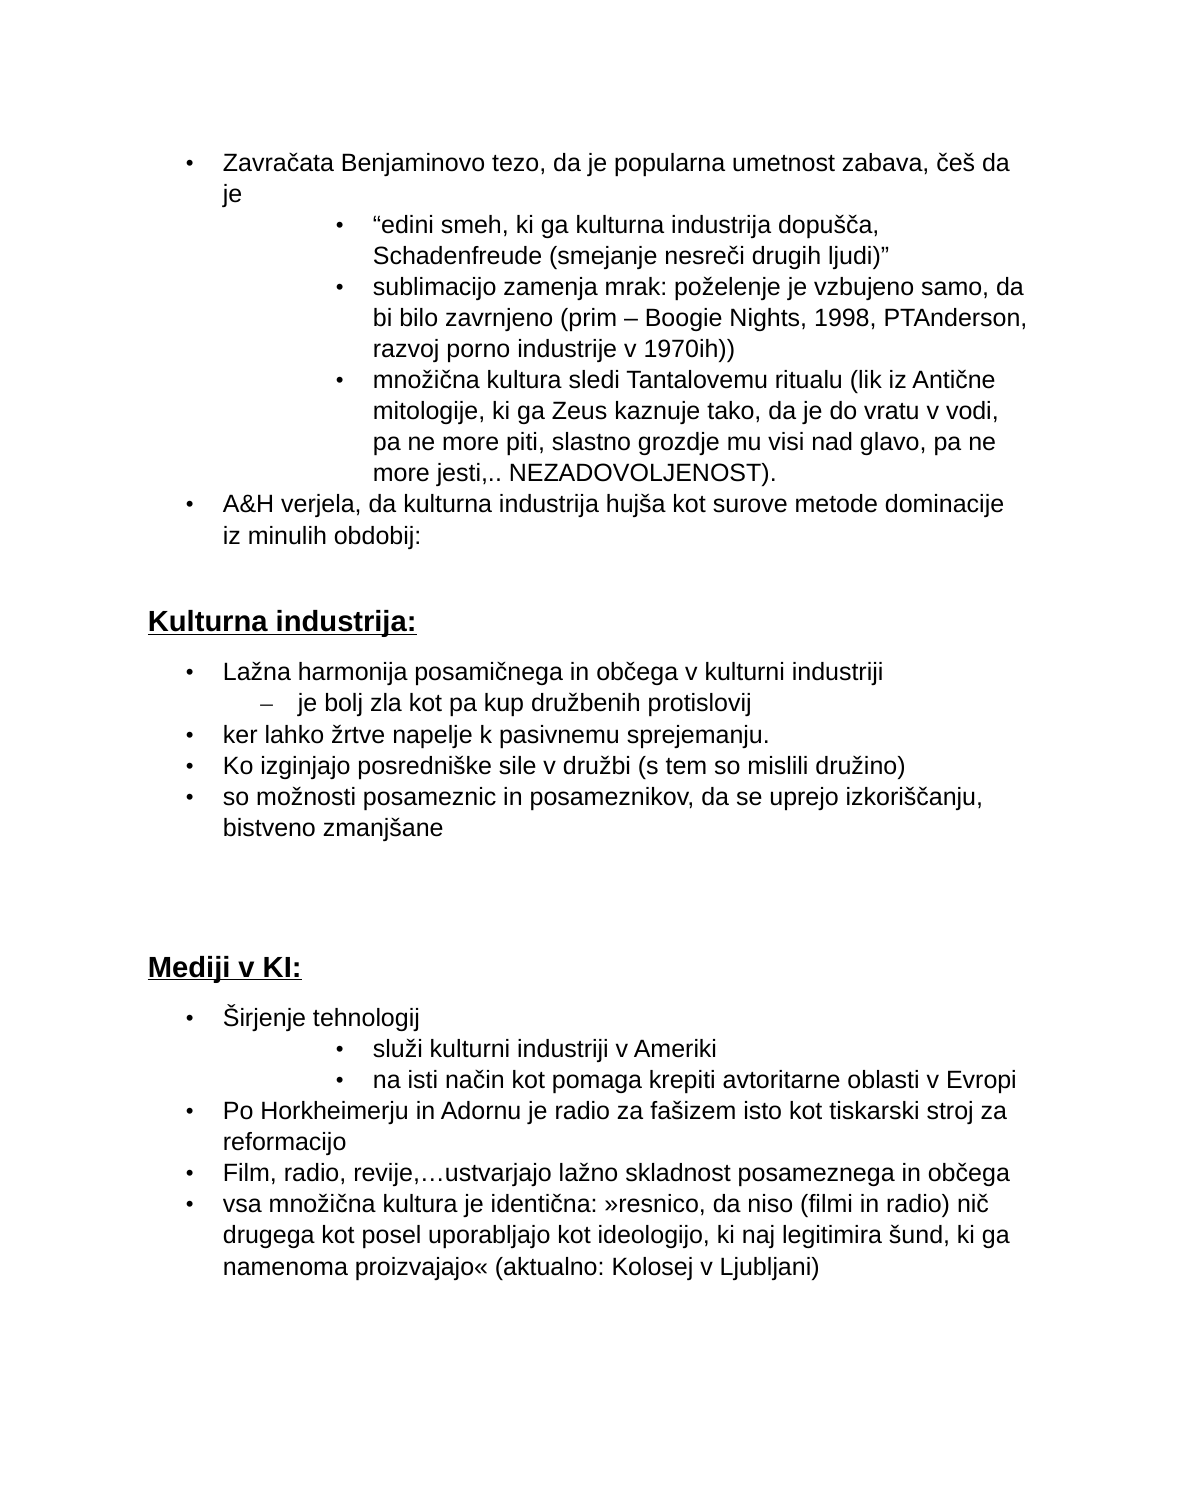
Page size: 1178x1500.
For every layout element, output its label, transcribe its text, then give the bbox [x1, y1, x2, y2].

list množična kultura sledi Tantalovemu ritualu (lik iz Antične mitologije, ki ga Zeus kaznuje tako, da je do vratu v vodi, pa ne more piti, slastno grozdje mu visi nad glavo, pa ne more jesti,.. NEZADOVOLJENOST). [335, 365, 1029, 487]
list Lažna harmonija posamičnega in občega v kulturni industriji [185, 657, 1029, 686]
list sublimacijo zamenja mrak: poželenje je vzbujeno samo, da bi bilo zavrnjeno (prim – Boogie Nights, 1998, PTAnderson, razvoj porno industrije v 1970ih)) [335, 272, 1029, 363]
text Mediji v KI: [148, 950, 1029, 983]
list je bolj zla kot pa kup družbenih protislovij [260, 688, 1029, 717]
list služi kulturni industriji v Ameriki [335, 1034, 1029, 1062]
text Kulturna industrija: [148, 604, 1029, 638]
list Zavračata Benjaminovo tezo, da je popularna umetnost zabava, češ da je [185, 148, 1029, 207]
list vsa množična kultura je identična: »resnico, da niso (filmi in radio) nič drugega kot posel uporabljajo kot ideologijo, ki naj legitimira šund, ki ga namenoma proizvajajo« (aktualno: Kolosej v Ljubljani) [185, 1189, 1029, 1280]
list Film, radio, revije,…ustvarjajo lažno skladnost posameznega in občega [185, 1158, 1029, 1187]
list A&H verjela, da kulturna industrija hujša kot surove metode dominacije iz minulih obdobij: [185, 489, 1029, 549]
list “edini smeh, ki ga kulturna industrija dopušča, Schadenfreude (smejanje nesreči drugih ljudi)” [335, 210, 1029, 270]
list na isti način kot pomaga krepiti avtoritarne oblasti v Evropi [335, 1065, 1029, 1094]
list Širjenje tehnologij [185, 1002, 1029, 1031]
list Ko izginjajo posredniške sile v družbi (s tem so mislili družino) [185, 751, 1029, 779]
list ker lahko žrtve napelje k pasivnemu sprejemanju. [185, 719, 1029, 748]
list Po Horkheimerju in Adornu je radio za fašizem isto kot tiskarski stroj za reformacijo [185, 1096, 1029, 1156]
list so možnosti posameznic in posameznikov, da se uprejo izkoriščanju, bistveno zmanjšane [185, 782, 1029, 842]
